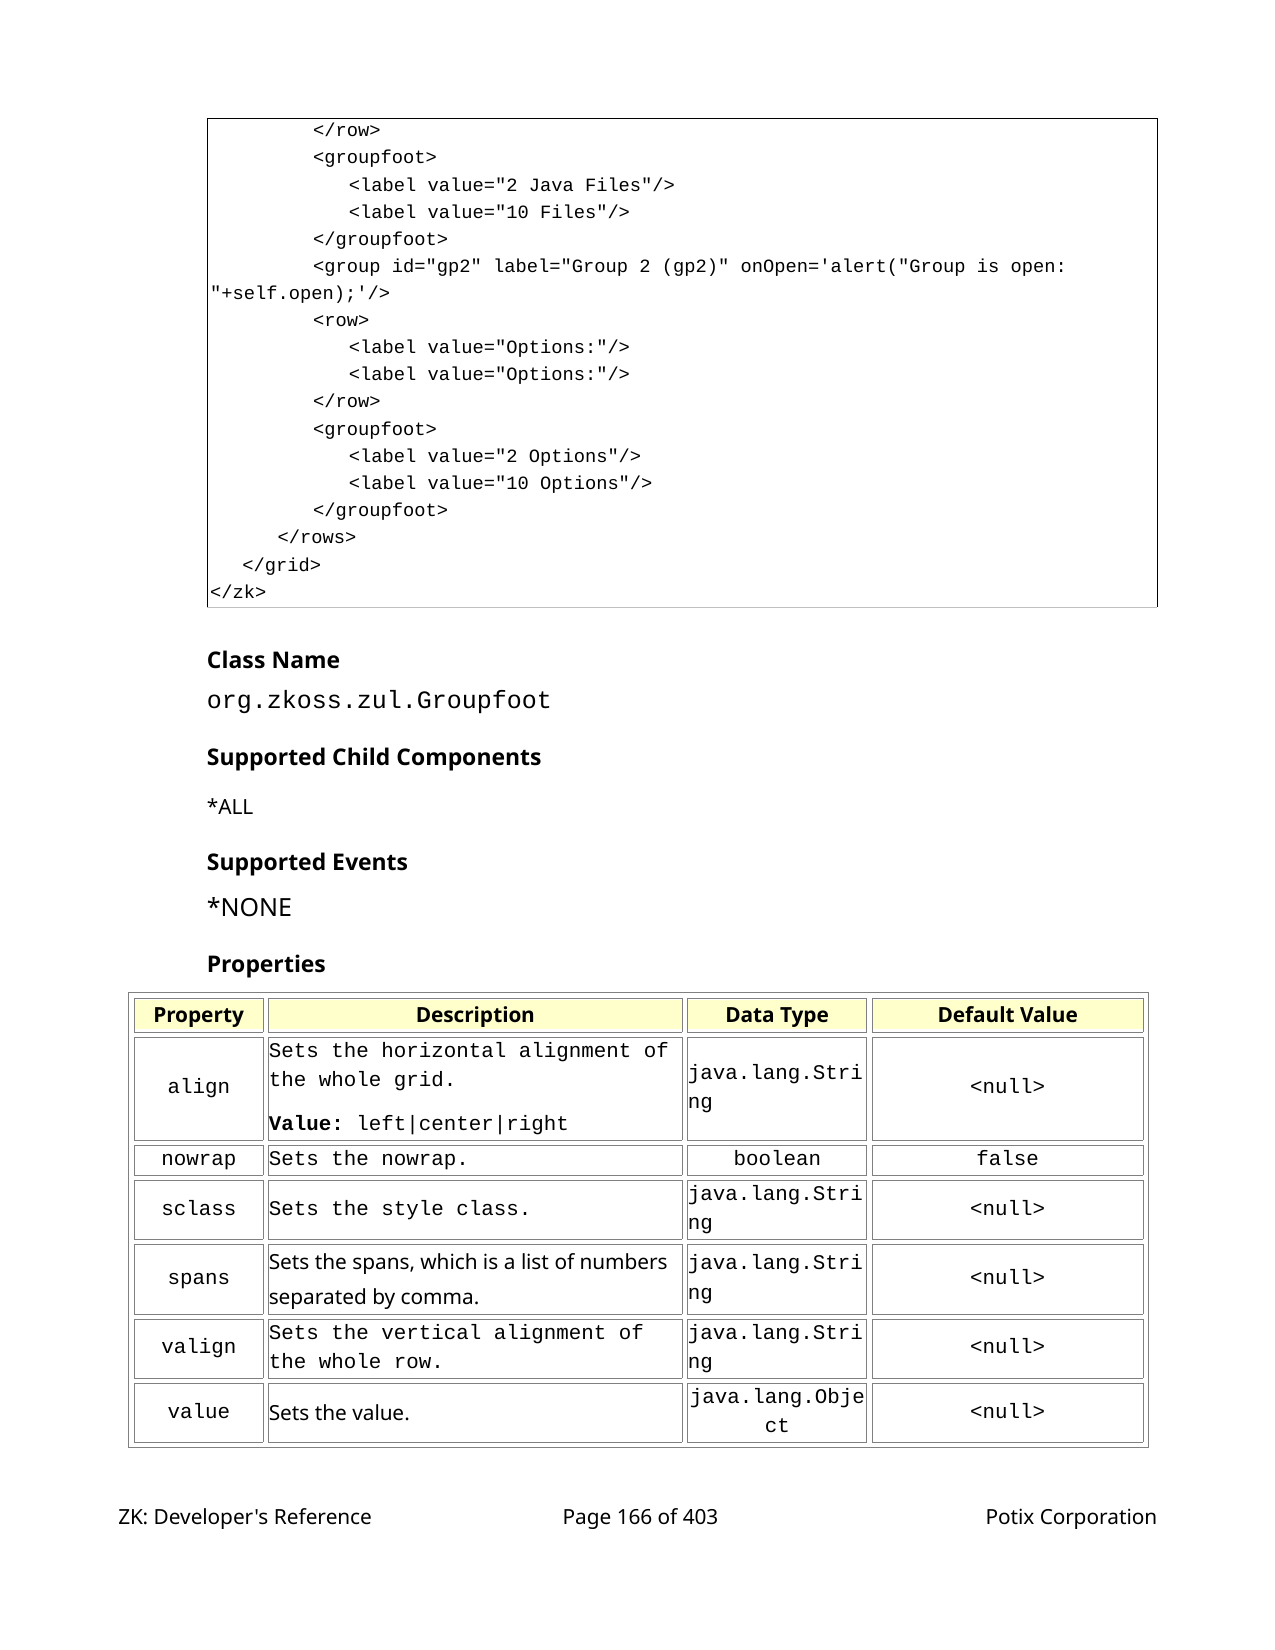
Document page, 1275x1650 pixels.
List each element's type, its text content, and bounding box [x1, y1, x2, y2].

table_cell Sets the horizontal alignment of the whole grid. Value: left|center|right [266, 1032, 685, 1140]
table_cell nowrap [131, 1140, 266, 1175]
table_cell false [869, 1140, 1146, 1175]
table_cell <null> [869, 1032, 1146, 1140]
text *ALL [207, 792, 1157, 821]
text <label value="10 Options"/> [208, 471, 1157, 495]
table_header Default Value [869, 993, 1146, 1032]
text </grid> [208, 552, 1157, 577]
text </groupfoot> [208, 498, 1157, 522]
text org.zkoss.zul.Groupfoot [207, 687, 1157, 716]
table_cell Sets the style class. [266, 1175, 685, 1239]
table_header Description [266, 993, 685, 1032]
table_cell value [131, 1378, 266, 1442]
table_cell java.lang.String [685, 1032, 869, 1140]
table_cell <null> [869, 1378, 1146, 1442]
table_cell spans [131, 1239, 266, 1313]
table_cell valign [131, 1314, 266, 1378]
table_cell sclass [131, 1175, 266, 1239]
table_cell java.lang.String [685, 1239, 869, 1313]
table_header Property [131, 993, 266, 1032]
text <label value="10 Files"/> [208, 200, 1157, 224]
text <groupfoot> [208, 417, 1157, 441]
table_cell align [131, 1032, 266, 1140]
text *NONE [207, 889, 1157, 923]
subtitle Supported Child Components [207, 741, 1157, 772]
table_cell boolean [685, 1140, 869, 1175]
text </row> [208, 389, 1157, 414]
table_cell Sets the value. [266, 1378, 685, 1442]
text </row> [208, 119, 1157, 142]
table_header Data Type [685, 993, 869, 1032]
table_cell <null> [869, 1314, 1146, 1378]
text <group id="gp2" label="Group 2 (gp2)" onOpen='alert("Group is open: "+self.open);'/> [208, 254, 1157, 305]
table_cell java.lang.String [685, 1175, 869, 1239]
text <label value="Options:"/> [208, 335, 1157, 359]
subtitle Properties [207, 948, 1157, 979]
text </rows> [208, 525, 1157, 549]
text <label value="Options:"/> [208, 362, 1157, 386]
text <row> [208, 308, 1157, 332]
text </zk> [208, 580, 1157, 607]
subtitle Class Name [207, 644, 1157, 675]
table_cell java.lang.String [685, 1314, 869, 1378]
table_cell Sets the vertical alignment of the whole row. [266, 1314, 685, 1378]
text <label value="2 Java Files"/> [208, 172, 1157, 197]
table_cell Sets the nowrap. [266, 1140, 685, 1175]
text <label value="2 Options"/> [208, 444, 1157, 468]
table_cell Sets the spans, which is a list of numbers separated by comma. [266, 1239, 685, 1313]
table_cell <null> [869, 1175, 1146, 1239]
text <groupfoot> [208, 145, 1157, 169]
text </groupfoot> [208, 227, 1157, 251]
table_cell <null> [869, 1239, 1146, 1313]
table_cell java.lang.Object [685, 1378, 869, 1442]
subtitle Supported Events [207, 846, 1157, 877]
